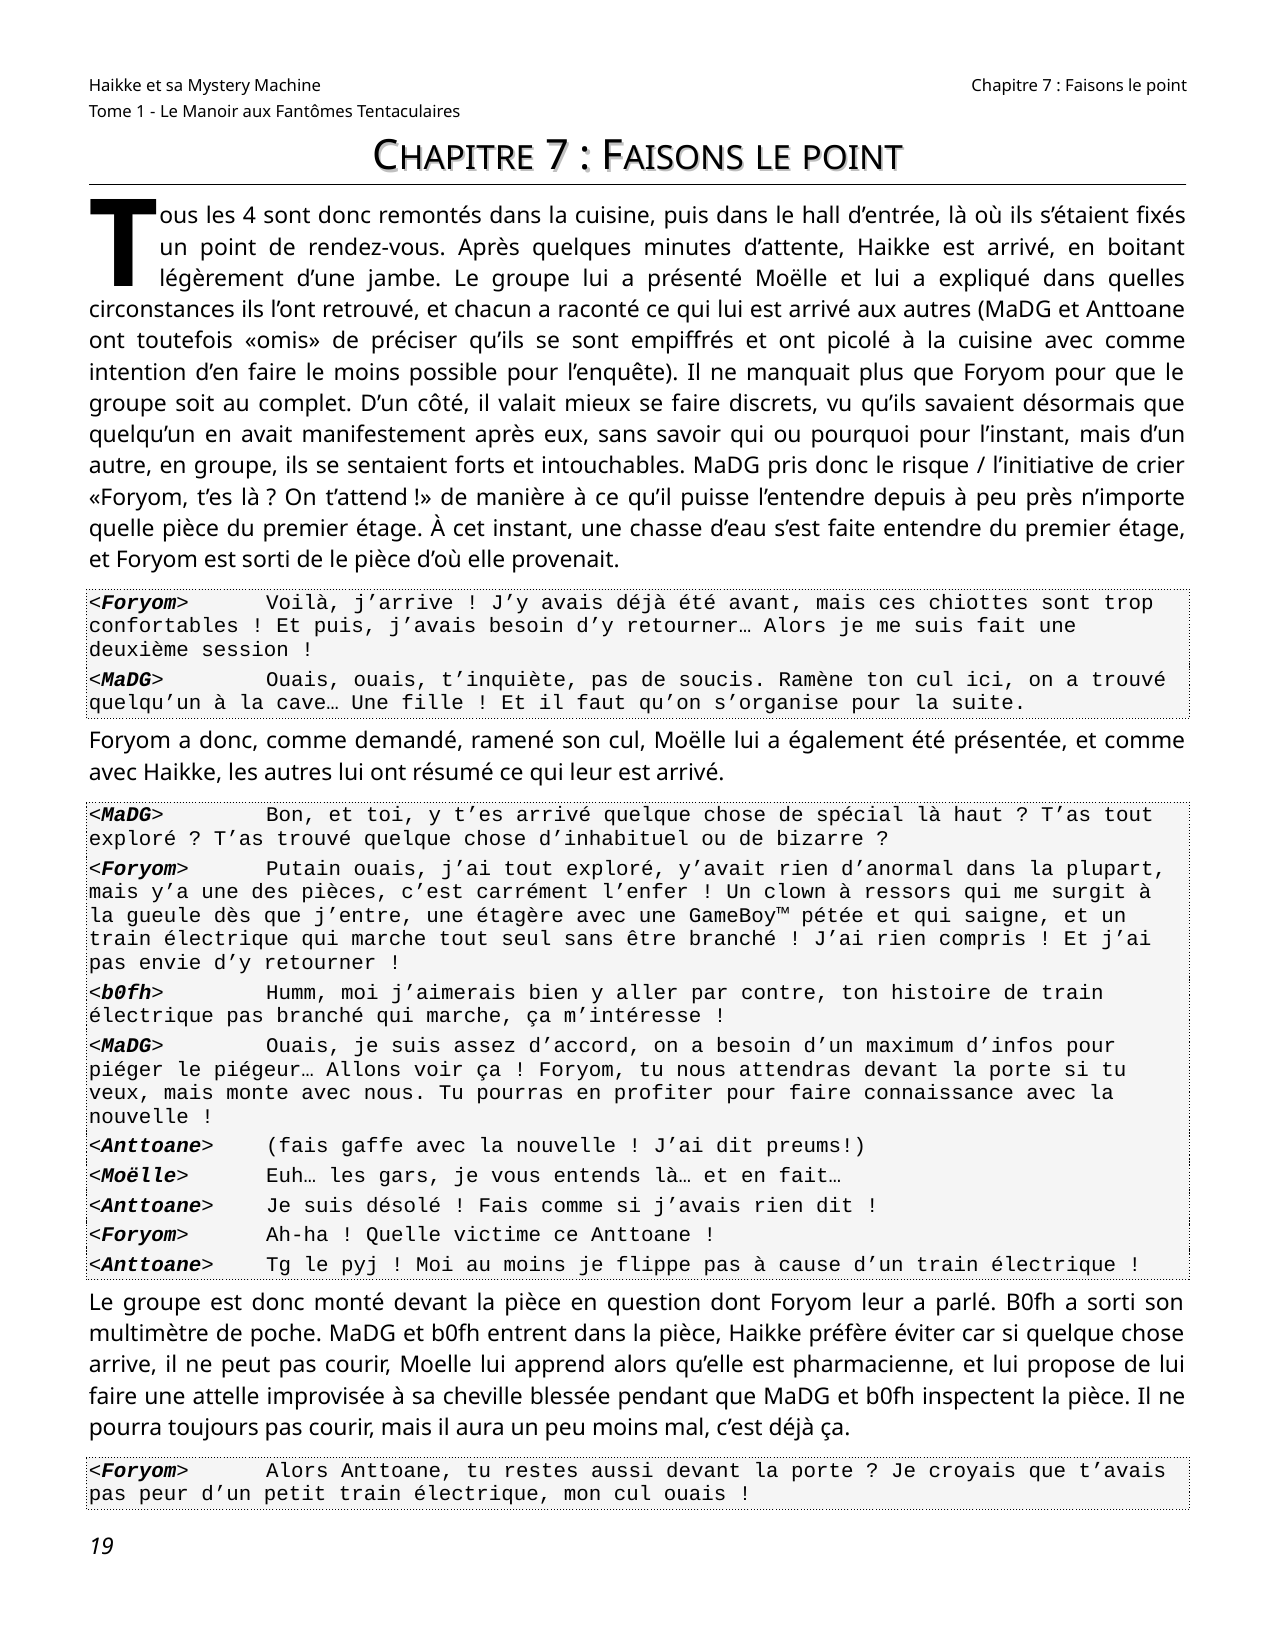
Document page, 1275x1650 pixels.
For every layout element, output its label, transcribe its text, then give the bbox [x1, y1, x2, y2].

text <Anttoane> (fais gaffe avec la nouvelle ! J’ai dit preums!) [86, 1133, 1189, 1159]
text <Moëlle> Euh… les gars, je vous entends là… et en fait… [86, 1162, 1189, 1189]
text Tous les 4 sont donc remontés dans la cuisine, puis dans le hall d’entrée, là où ils s’étaient fixés un point de rendez-vous. Après quelques minutes d’attente, Haikke est arrivé, en boitant légèrement d’une jambe. Le groupe lui a présenté Moëlle et lui a expliqué dans quelles circonstances ils l’ont retrouvé, et chacun a raconté ce qui lui est arrivé aux autres (MaDG et Anttoane ont toutefois «omis» de préciser qu’ils se sont empiffrés et ont picolé à la cuisine avec comme intention d’en faire le moins possible pour l’enquête). Il ne manquait plus que Foryom pour que le groupe soit au complet. D’un côté, il valait mieux se faire discrets, vu qu’ils savaient désormais que quelqu’un en avait manifestement après eux, sans savoir qui ou pourquoi pour l’instant, mais d’un autre, en groupe, ils se sentaient forts et intouchables. MaDG pris donc le risque / l’initiative de crier «Foryom, t’es là ? On t’attend !» de manière à ce qu’il puisse l’entendre depuis à peu près n’importe quelle pièce du premier étage. À cet instant, une chasse d’eau s’est faite entendre du premier étage, et Foryom est sorti de le pièce d’où elle provenait. [88, 199, 1186, 574]
text <Foryom> Ah-ha ! Quelle victime ce Anttoane ! [86, 1222, 1189, 1248]
text <b0fh> Humm, moi j’aimerais bien y aller par contre, ton histoire de train électrique pas branché qui marche, ça m’intéresse ! [86, 979, 1189, 1029]
text <Foryom> Alors Anttoane, tu restes aussi devant la porte ? Je croyais que t’avais pas peur d’un petit train électrique, mon cul ouais ! [86, 1457, 1189, 1509]
text <MaDG> Ouais, ouais, t’inquiète, pas de soucis. Ramène ton cul ici, on a trouvé quelqu’un à la cave… Une fille ! Et il faut qu’on s’organise pour la suite. [86, 666, 1189, 718]
text <MaDG> Ouais, je suis assez d’accord, on a besoin d’un maximum d’infos pour piéger le piégeur… Allons voir ça ! Foryom, tu nous attendras devant la porte si tu veux, mais monte avec nous. Tu pourras en profiter pour faire connaissance avec la nouvelle ! [86, 1032, 1189, 1129]
text <Anttoane> Je suis désolé ! Fais comme si j’avais rien dit ! [86, 1192, 1189, 1218]
text <Foryom> Putain ouais, j’ai tout exploré, y’avait rien d’anormal dans la plupart, mais y’a une des pièces, c’est carrément l’enfer ! Un clown à ressors qui me surgit à la gueule dès que j’entre, une étagère avec une GameBoy™ pétée et qui saigne, et un train électrique qui marche tout seul sans être branché ! J’ai rien compris ! Et j’ai pas envie d’y retourner ! [86, 855, 1189, 976]
text <Foryom> Voilà, j’arrive ! J’y avais déjà été avant, mais ces chiottes sont trop confortables ! Et puis, j’avais besoin d’y retourner… Alors je me suis fait une deuxième session ! [86, 589, 1189, 663]
text <MaDG> Bon, et toi, y t’es arrivé quelque chose de spécial là haut ? T’as tout exploré ? T’as trouvé quelque chose d’inhabituel ou de bizarre ? [86, 802, 1189, 852]
text <Anttoane> Tg le pyj ! Moi au moins je flippe pas à cause d’un train électrique ! [86, 1251, 1189, 1280]
text Foryom a donc, comme demandé, ramené son cul, Moëlle lui a également été présentée, et comme avec Haikke, les autres lui ont résumé ce qui leur est arrivé. [88, 724, 1186, 787]
subtitle Chapitre 7 : Faisons le point [88, 125, 1186, 184]
text Le groupe est donc monté devant la pièce en question dont Foryom leur a parlé. B0fh a sorti son multimètre de poche. MaDG et b0fh entrent dans la pièce, Haikke préfère éviter car si quelque chose arrive, il ne peut pas courir, Moelle lui apprend alors qu’elle est pharmacienne, et lui propose de lui faire une attelle improvisée à sa cheville blessée pendant que MaDG et b0fh inspectent la pièce. Il ne pourra toujours pas courir, mais il aura un peu moins mal, c’est déjà ça. [88, 1286, 1186, 1442]
